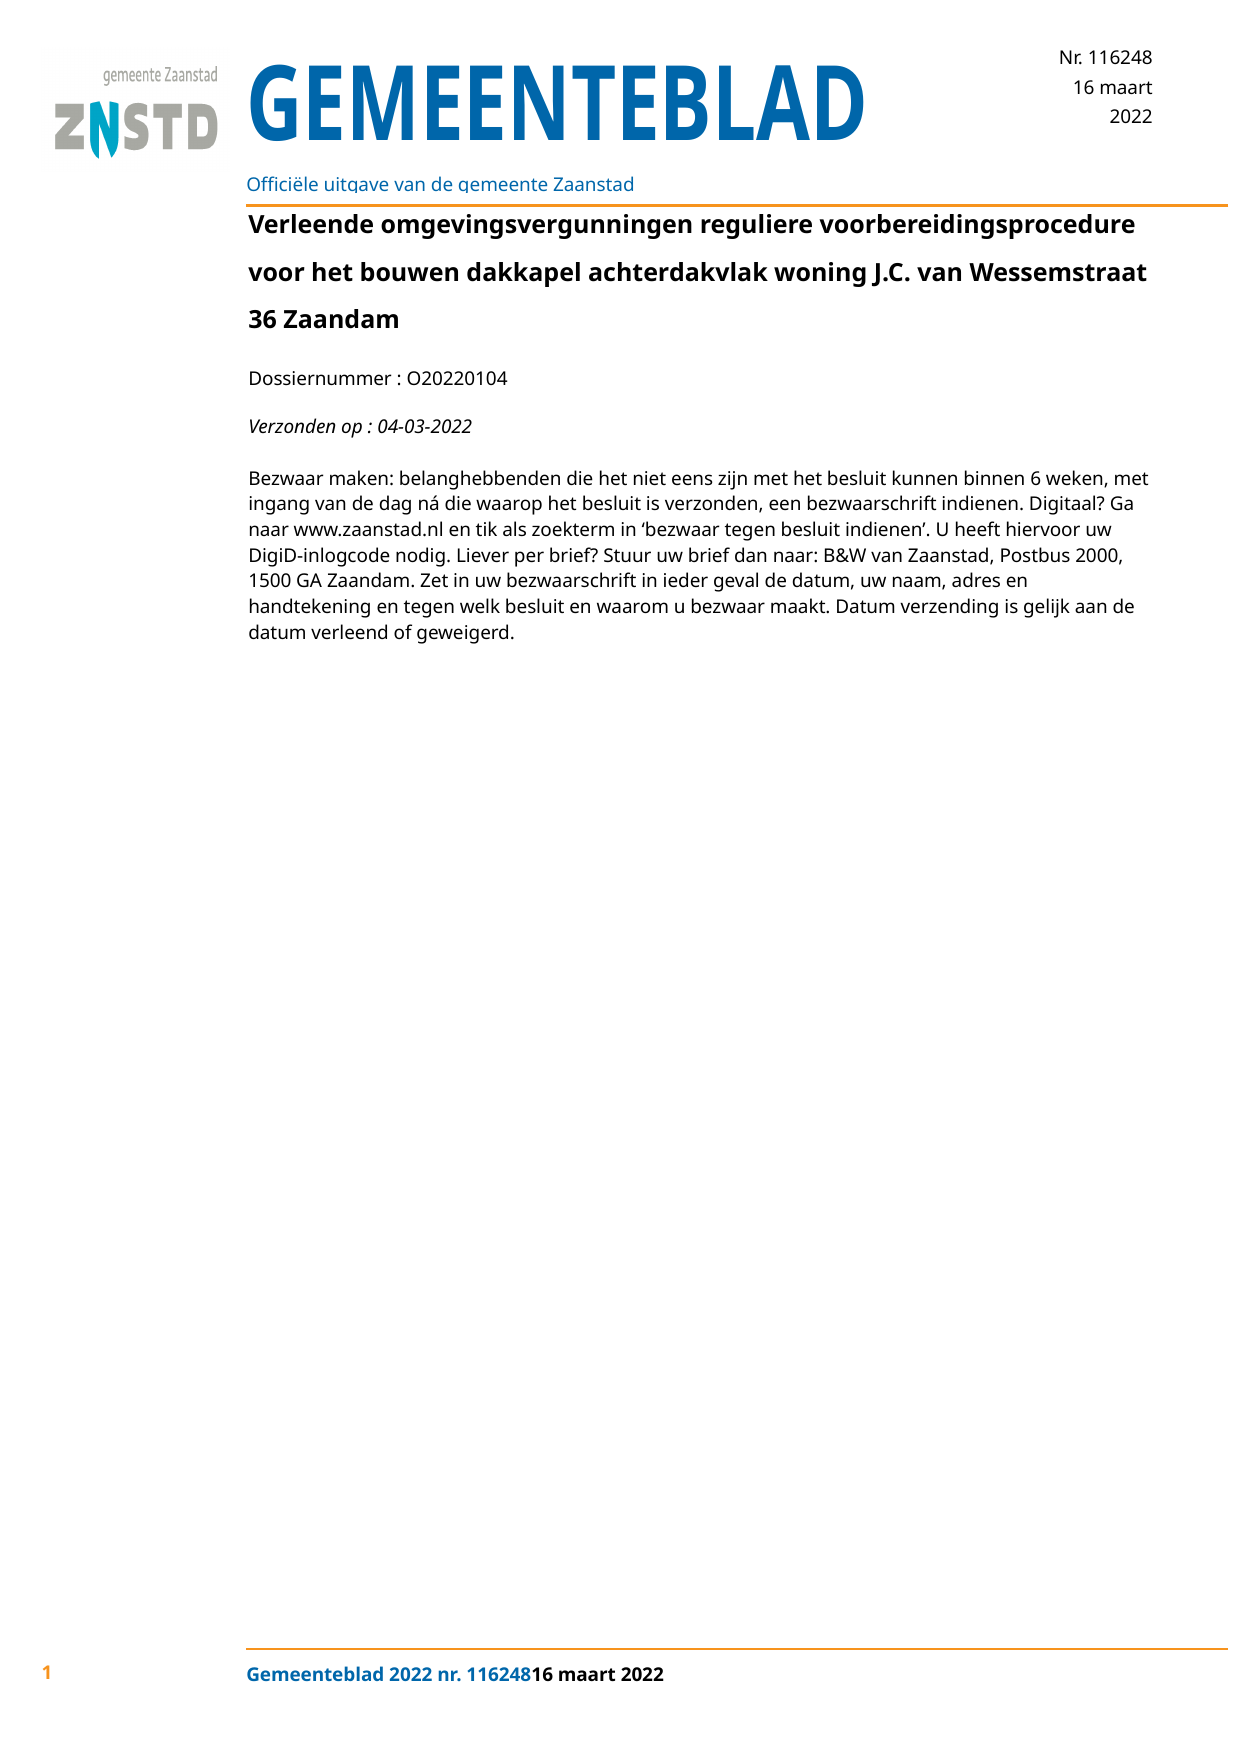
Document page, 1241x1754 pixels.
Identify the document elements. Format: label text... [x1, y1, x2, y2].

text Dossiernummer : O20220104 [248, 366, 1152, 391]
text Bezwaar maken: belanghebbenden die het niet eens zijn met het besluit kunnen binnen 6 weken, met ingang van de dag ná die waarop het besluit is verzonden, een bezwaarschrift indienen. Digitaal? Ga naar www.zaanstad.nl en tik als zoekterm in ‘bezwaar tegen besluit indienen’. U heeft hiervoor uw DigiD-inlogcode nodig. Liever per brief? Stuur uw brief dan naar: B&W van Zaanstad, Postbus 2000, 1500 GA Zaandam. Zet in uw bezwaarschrift in ieder geval de datum, uw naam, adres en handtekening en tegen welk besluit en waarom u bezwaar maakt. Datum verzending is gelijk aan de datum verleend of geweigerd. [248, 465, 1152, 645]
text Verleende omgevingsvergunningen reguliere voorbereidingsprocedure voor het bouwen dakkapel achterdakvlak woning J.C. van Wessemstraat 36 Zaandam [248, 207, 1152, 336]
text Verzonden op : 04-03-2022 [248, 413, 1152, 439]
picture [41, 47, 231, 172]
